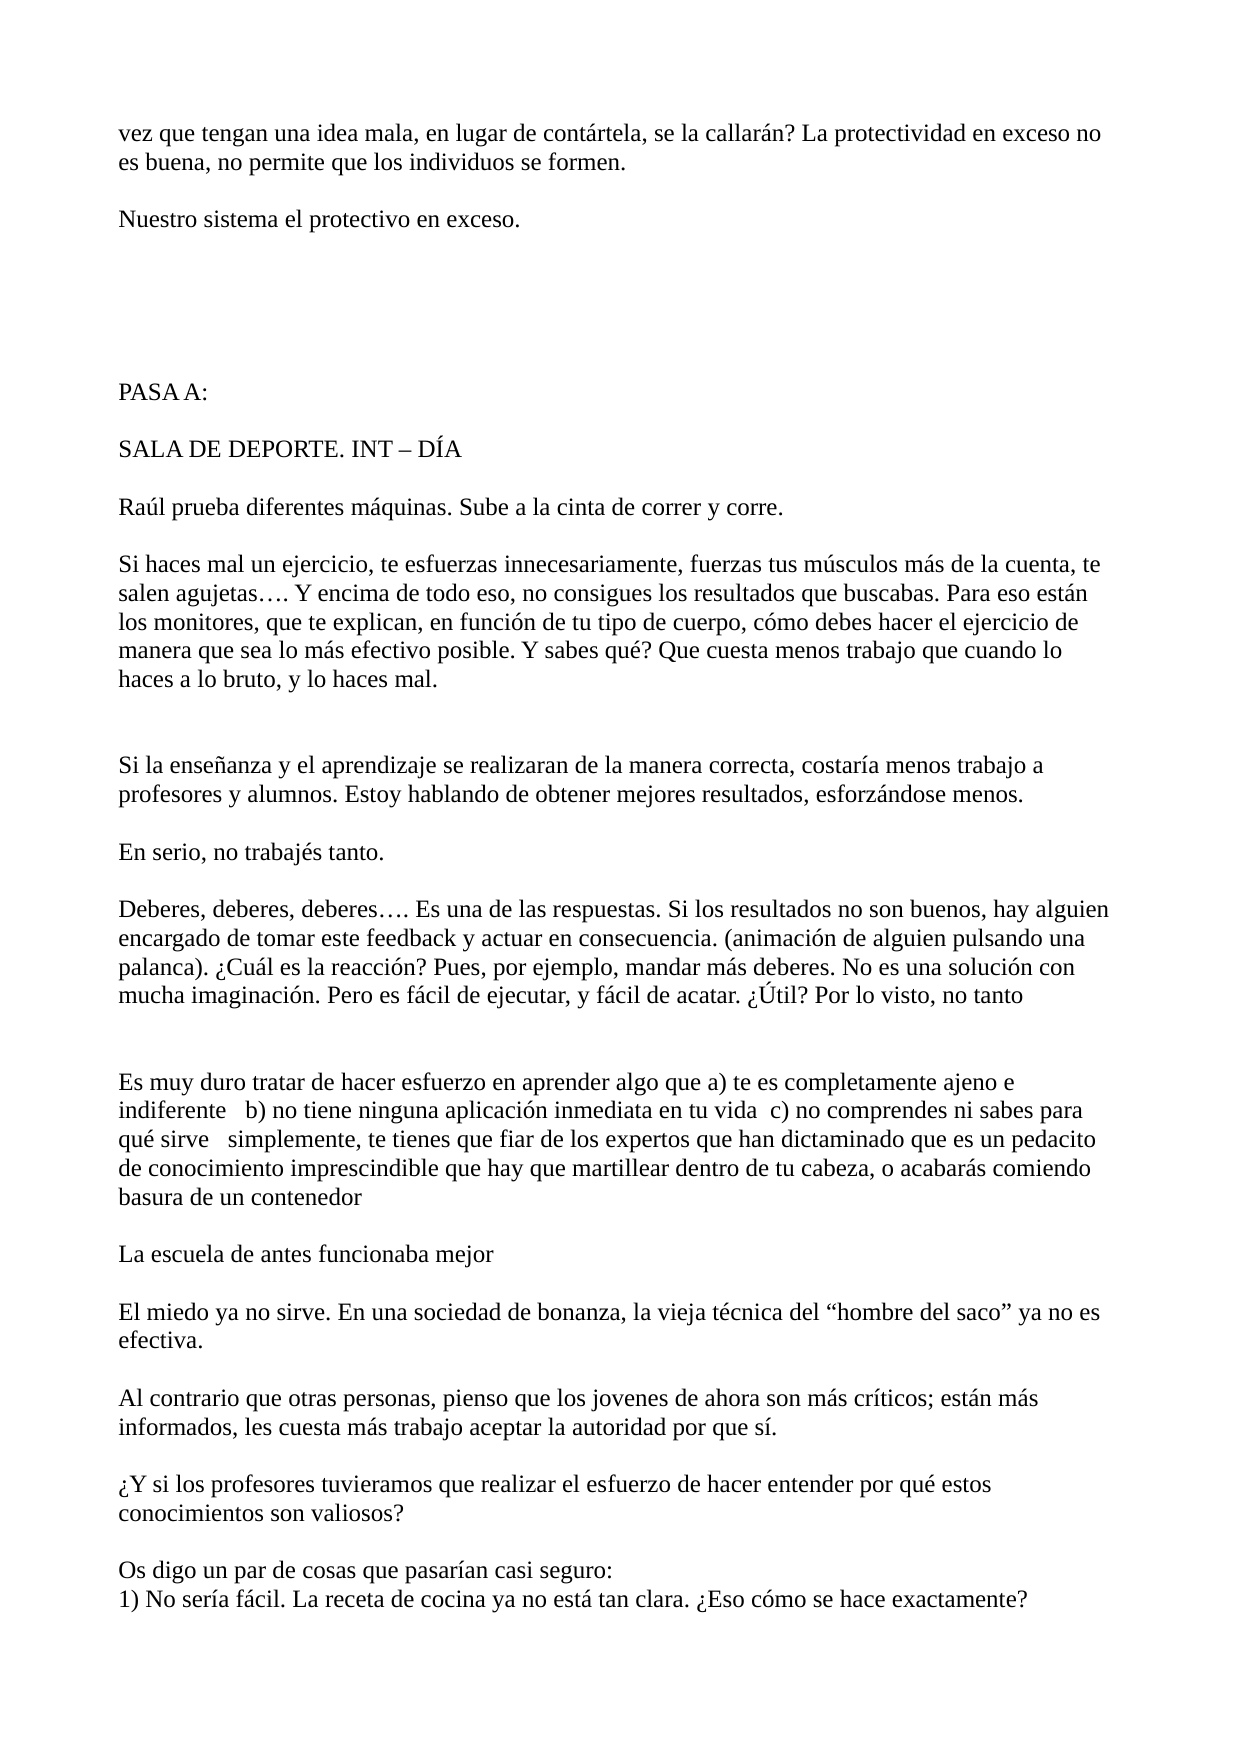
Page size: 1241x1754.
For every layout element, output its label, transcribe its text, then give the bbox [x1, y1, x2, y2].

text Raúl prueba diferentes máquinas. Sube a la cinta de correr y corre. [118, 492, 1122, 521]
text La escuela de antes funcionaba mejor [118, 1239, 1122, 1268]
text Si haces mal un ejercicio, te esfuerzas innecesariamente, fuerzas tus músculos más de la cuenta, te salen agujetas…. Y encima de todo eso, no consigues los resultados que buscabas. Para eso están los monitores, que te explican, en función de tu tipo de cuerpo, cómo debes hacer el ejercicio de manera que sea lo más efectivo posible. Y sabes qué? Que cuesta menos trabajo que cuando lo haces a lo bruto, y lo haces mal. [118, 549, 1122, 693]
text Es muy duro tratar de hacer esfuerzo en aprender algo que a) te es completamente ajeno e indiferente b) no tiene ninguna aplicación inmediata en tu vida c) no comprendes ni sabes para qué sirve simplemente, te tienes que fiar de los expertos que han dictaminado que es un pedacito de conocimiento imprescindible que hay que martillear dentro de tu cabeza, o acabarás comiendo basura de un contenedor [118, 1067, 1122, 1211]
text ¿Y si los profesores tuvieramos que realizar el esfuerzo de hacer entender por qué estos conocimientos son valiosos? [118, 1469, 1122, 1527]
text Os digo un par de cosas que pasarían casi seguro: [118, 1556, 1122, 1584]
text SALA DE DEPORTE. INT – DÍA [118, 434, 1122, 463]
text Deberes, deberes, deberes…. Es una de las respuestas. Si los resultados no son buenos, hay alguien encargado de tomar este feedback y actuar en consecuencia. (animación de alguien pulsando una palanca). ¿Cuál es la reacción? Pues, por ejemplo, mandar más deberes. No es una solución con mucha imaginación. Pero es fácil de ejecutar, y fácil de acatar. ¿Útil? Por lo visto, no tanto [118, 894, 1122, 1009]
text Si la enseñanza y el aprendizaje se realizaran de la manera correcta, costaría menos trabajo a profesores y alumnos. Estoy hablando de obtener mejores resultados, esforzándose menos. [118, 751, 1122, 808]
text El miedo ya no sirve. En una sociedad de bonanza, la vieja técnica del “hombre del saco” ya no es efectiva. [118, 1297, 1122, 1354]
text Nuestro sistema el protectivo en exceso. [118, 204, 1122, 233]
text vez que tengan una idea mala, en lugar de contártela, se la callarán? La protectividad en exceso no es buena, no permite que los individuos se formen. [118, 118, 1122, 176]
text PASA A: [118, 377, 1122, 406]
text En serio, no trabajés tanto. [118, 837, 1122, 866]
text Al contrario que otras personas, pienso que los jovenes de ahora son más críticos; están más informados, les cuesta más trabajo aceptar la autoridad por que sí. [118, 1383, 1122, 1441]
text 1) No sería fácil. La receta de cocina ya no está tan clara. ¿Eso cómo se hace exactamente? [118, 1584, 1122, 1613]
